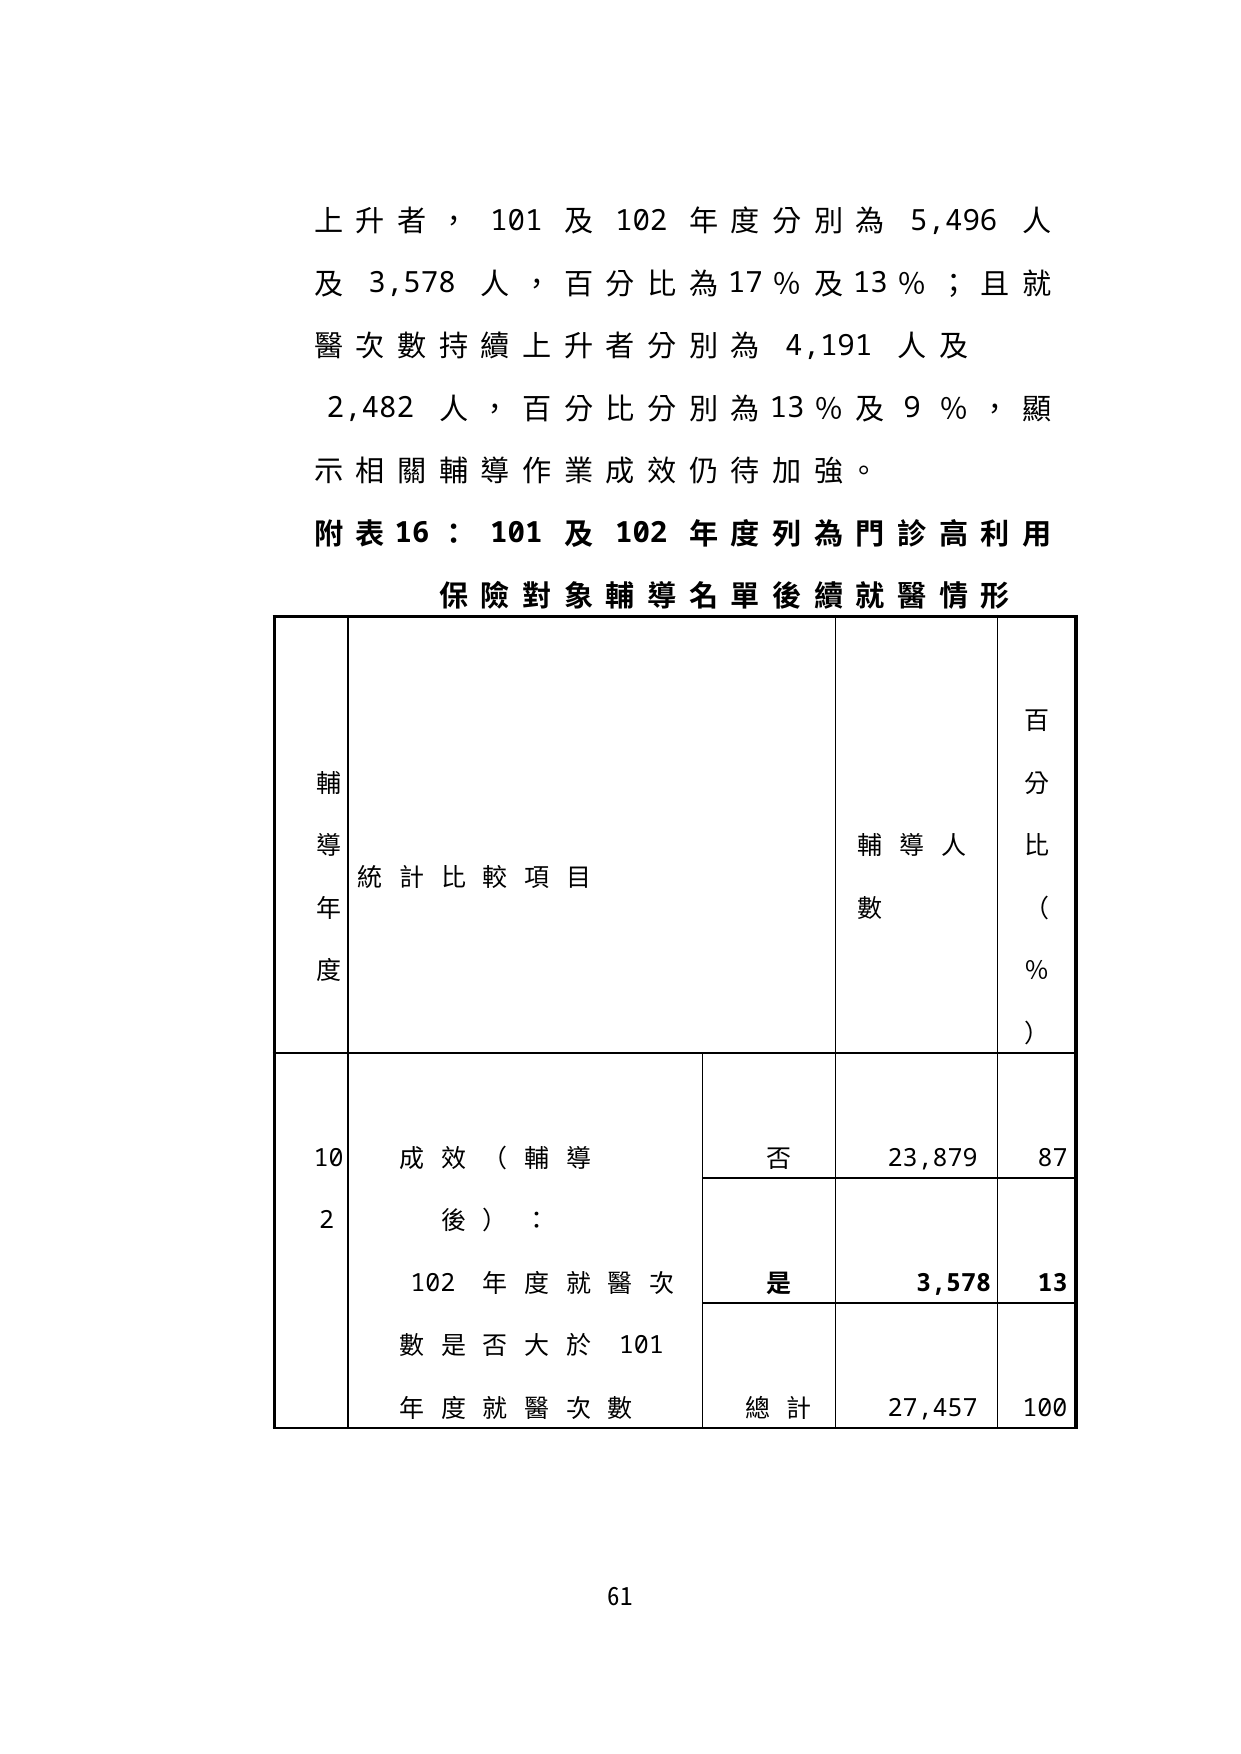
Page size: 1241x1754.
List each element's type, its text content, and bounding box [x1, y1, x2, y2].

table_cell 3,578 [836, 1179, 997, 1302]
text 上升者，101及102年度分別為5,496人及3,578人，百分比為17％及13％；且就醫次數持續上升者分別為4,191人及2,482人，百分比分別為13％及9％，顯示相關輔導作業成效仍待加強。 [271, 177, 1058, 490]
table_header 統計比較項目 [349, 618, 835, 1052]
table_header 輔導人數 [836, 618, 997, 1052]
table_cell 27,457 [836, 1304, 997, 1427]
table_cell 100 [998, 1304, 1074, 1427]
table_cell 87 [998, 1054, 1074, 1177]
table_cell 否 [703, 1054, 835, 1177]
table_cell 總計 [703, 1304, 835, 1427]
table_header 百分比（％） [998, 618, 1074, 1052]
table_cell 23,879 [836, 1054, 997, 1177]
table_cell 成效（輔導後）： 102年度就醫次數是否大於101年度就醫次數 [349, 1054, 702, 1427]
text 附表16：101及102年度列為門診高利用保險對象輔導名單後續就醫情形 [271, 490, 1058, 615]
table_cell 是 [703, 1179, 835, 1302]
table_header 輔導年度 [276, 618, 347, 1052]
table_cell 102 [276, 1054, 347, 1427]
table_cell 13 [998, 1179, 1074, 1302]
